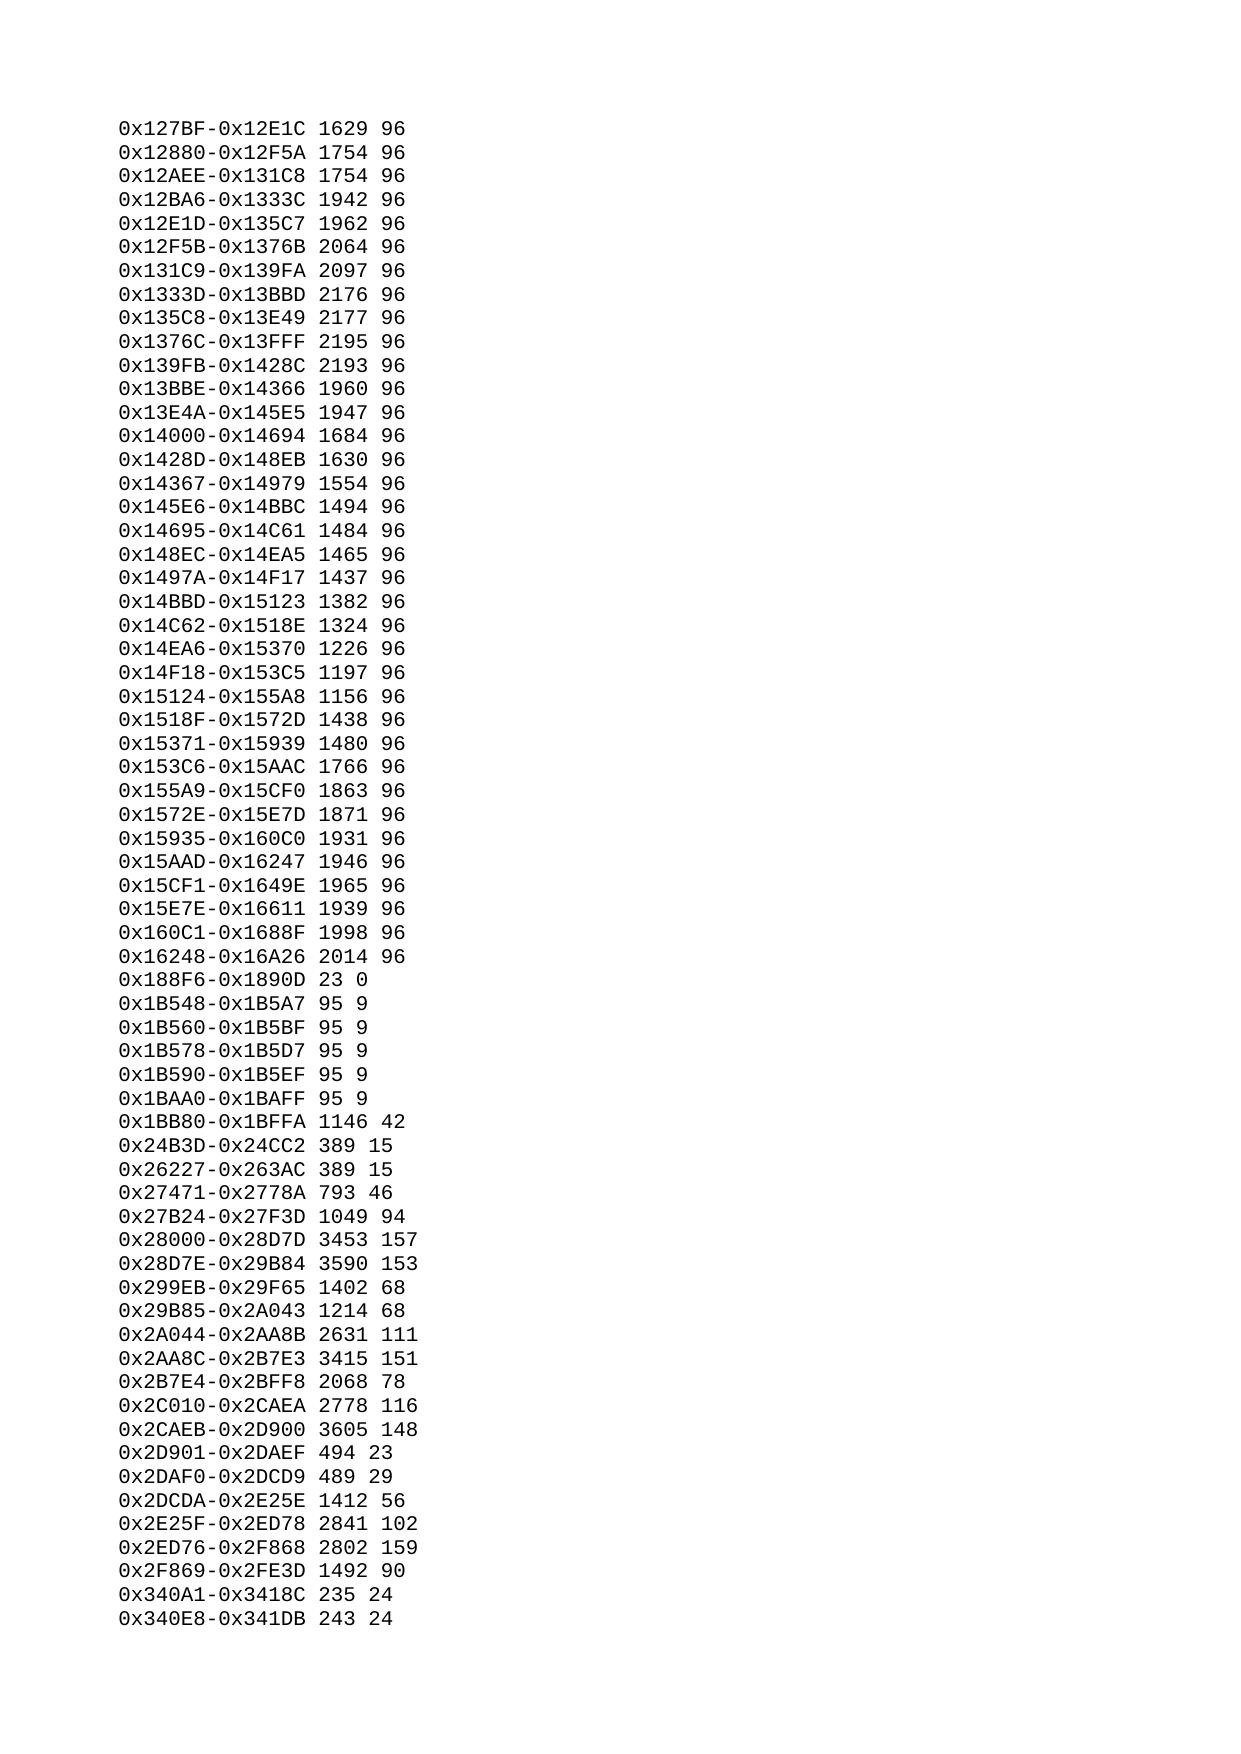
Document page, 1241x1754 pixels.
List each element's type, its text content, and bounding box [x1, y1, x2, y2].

text 0x155A9-0x15CF0 1863 96 [118, 780, 1122, 804]
text 0x1497A-0x14F17 1437 96 [118, 567, 1122, 591]
text 0x12F5B-0x1376B 2064 96 [118, 236, 1122, 260]
text 0x1333D-0x13BBD 2176 96 [118, 284, 1122, 307]
text 0x1518F-0x1572D 1438 96 [118, 709, 1122, 733]
text 0x148EC-0x14EA5 1465 96 [118, 544, 1122, 567]
text 0x2D901-0x2DAEF 494 23 [118, 1442, 1122, 1466]
text 0x12880-0x12F5A 1754 96 [118, 142, 1122, 165]
text 0x340A1-0x3418C 235 24 [118, 1584, 1122, 1608]
text 0x26227-0x263AC 389 15 [118, 1158, 1122, 1182]
text 0x1B560-0x1B5BF 95 9 [118, 1017, 1122, 1040]
text 0x1B548-0x1B5A7 95 9 [118, 993, 1122, 1017]
text 0x2DCDA-0x2E25E 1412 56 [118, 1489, 1122, 1513]
text 0x2B7E4-0x2BFF8 2068 78 [118, 1371, 1122, 1395]
text 0x14000-0x14694 1684 96 [118, 426, 1122, 449]
text 0x12BA6-0x1333C 1942 96 [118, 189, 1122, 213]
text 0x1572E-0x15E7D 1871 96 [118, 804, 1122, 827]
text 0x28000-0x28D7D 3453 157 [118, 1229, 1122, 1253]
text 0x1428D-0x148EB 1630 96 [118, 449, 1122, 473]
text 0x2E25F-0x2ED78 2841 102 [118, 1513, 1122, 1537]
text 0x14695-0x14C61 1484 96 [118, 520, 1122, 544]
text 0x139FB-0x1428C 2193 96 [118, 354, 1122, 378]
text 0x145E6-0x14BBC 1494 96 [118, 496, 1122, 520]
text 0x14F18-0x153C5 1197 96 [118, 662, 1122, 686]
text 0x27471-0x2778A 793 46 [118, 1182, 1122, 1206]
text 0x2F869-0x2FE3D 1492 90 [118, 1561, 1122, 1584]
text 0x15124-0x155A8 1156 96 [118, 686, 1122, 709]
text 0x1B590-0x1B5EF 95 9 [118, 1064, 1122, 1088]
text 0x16248-0x16A26 2014 96 [118, 946, 1122, 969]
text 0x340E8-0x341DB 243 24 [118, 1608, 1122, 1631]
text 0x1B578-0x1B5D7 95 9 [118, 1040, 1122, 1064]
text 0x12E1D-0x135C7 1962 96 [118, 213, 1122, 236]
text 0x14EA6-0x15370 1226 96 [118, 638, 1122, 662]
text 0x14C62-0x1518E 1324 96 [118, 615, 1122, 638]
text 0x13BBE-0x14366 1960 96 [118, 378, 1122, 402]
text 0x28D7E-0x29B84 3590 153 [118, 1253, 1122, 1277]
text 0x2C010-0x2CAEA 2778 116 [118, 1395, 1122, 1419]
text 0x13E4A-0x145E5 1947 96 [118, 402, 1122, 426]
text 0x1BAA0-0x1BAFF 95 9 [118, 1088, 1122, 1111]
text 0x135C8-0x13E49 2177 96 [118, 307, 1122, 331]
text 0x1BB80-0x1BFFA 1146 42 [118, 1111, 1122, 1135]
text 0x2ED76-0x2F868 2802 159 [118, 1537, 1122, 1561]
text 0x2AA8C-0x2B7E3 3415 151 [118, 1348, 1122, 1371]
text 0x12AEE-0x131C8 1754 96 [118, 165, 1122, 189]
text 0x27B24-0x27F3D 1049 94 [118, 1206, 1122, 1229]
text 0x127BF-0x12E1C 1629 96 [118, 118, 1122, 142]
text 0x15AAD-0x16247 1946 96 [118, 851, 1122, 875]
text 0x160C1-0x1688F 1998 96 [118, 922, 1122, 946]
text 0x15935-0x160C0 1931 96 [118, 827, 1122, 851]
text 0x188F6-0x1890D 23 0 [118, 969, 1122, 993]
text 0x153C6-0x15AAC 1766 96 [118, 757, 1122, 780]
text 0x29B85-0x2A043 1214 68 [118, 1300, 1122, 1324]
text 0x299EB-0x29F65 1402 68 [118, 1277, 1122, 1300]
text 0x15371-0x15939 1480 96 [118, 733, 1122, 757]
text 0x2CAEB-0x2D900 3605 148 [118, 1419, 1122, 1442]
text 0x2A044-0x2AA8B 2631 111 [118, 1324, 1122, 1348]
text 0x14367-0x14979 1554 96 [118, 473, 1122, 496]
text 0x15E7E-0x16611 1939 96 [118, 898, 1122, 922]
text 0x1376C-0x13FFF 2195 96 [118, 331, 1122, 354]
text 0x24B3D-0x24CC2 389 15 [118, 1135, 1122, 1158]
text 0x15CF1-0x1649E 1965 96 [118, 875, 1122, 898]
text 0x14BBD-0x15123 1382 96 [118, 591, 1122, 615]
text 0x131C9-0x139FA 2097 96 [118, 260, 1122, 284]
text 0x2DAF0-0x2DCD9 489 29 [118, 1466, 1122, 1489]
